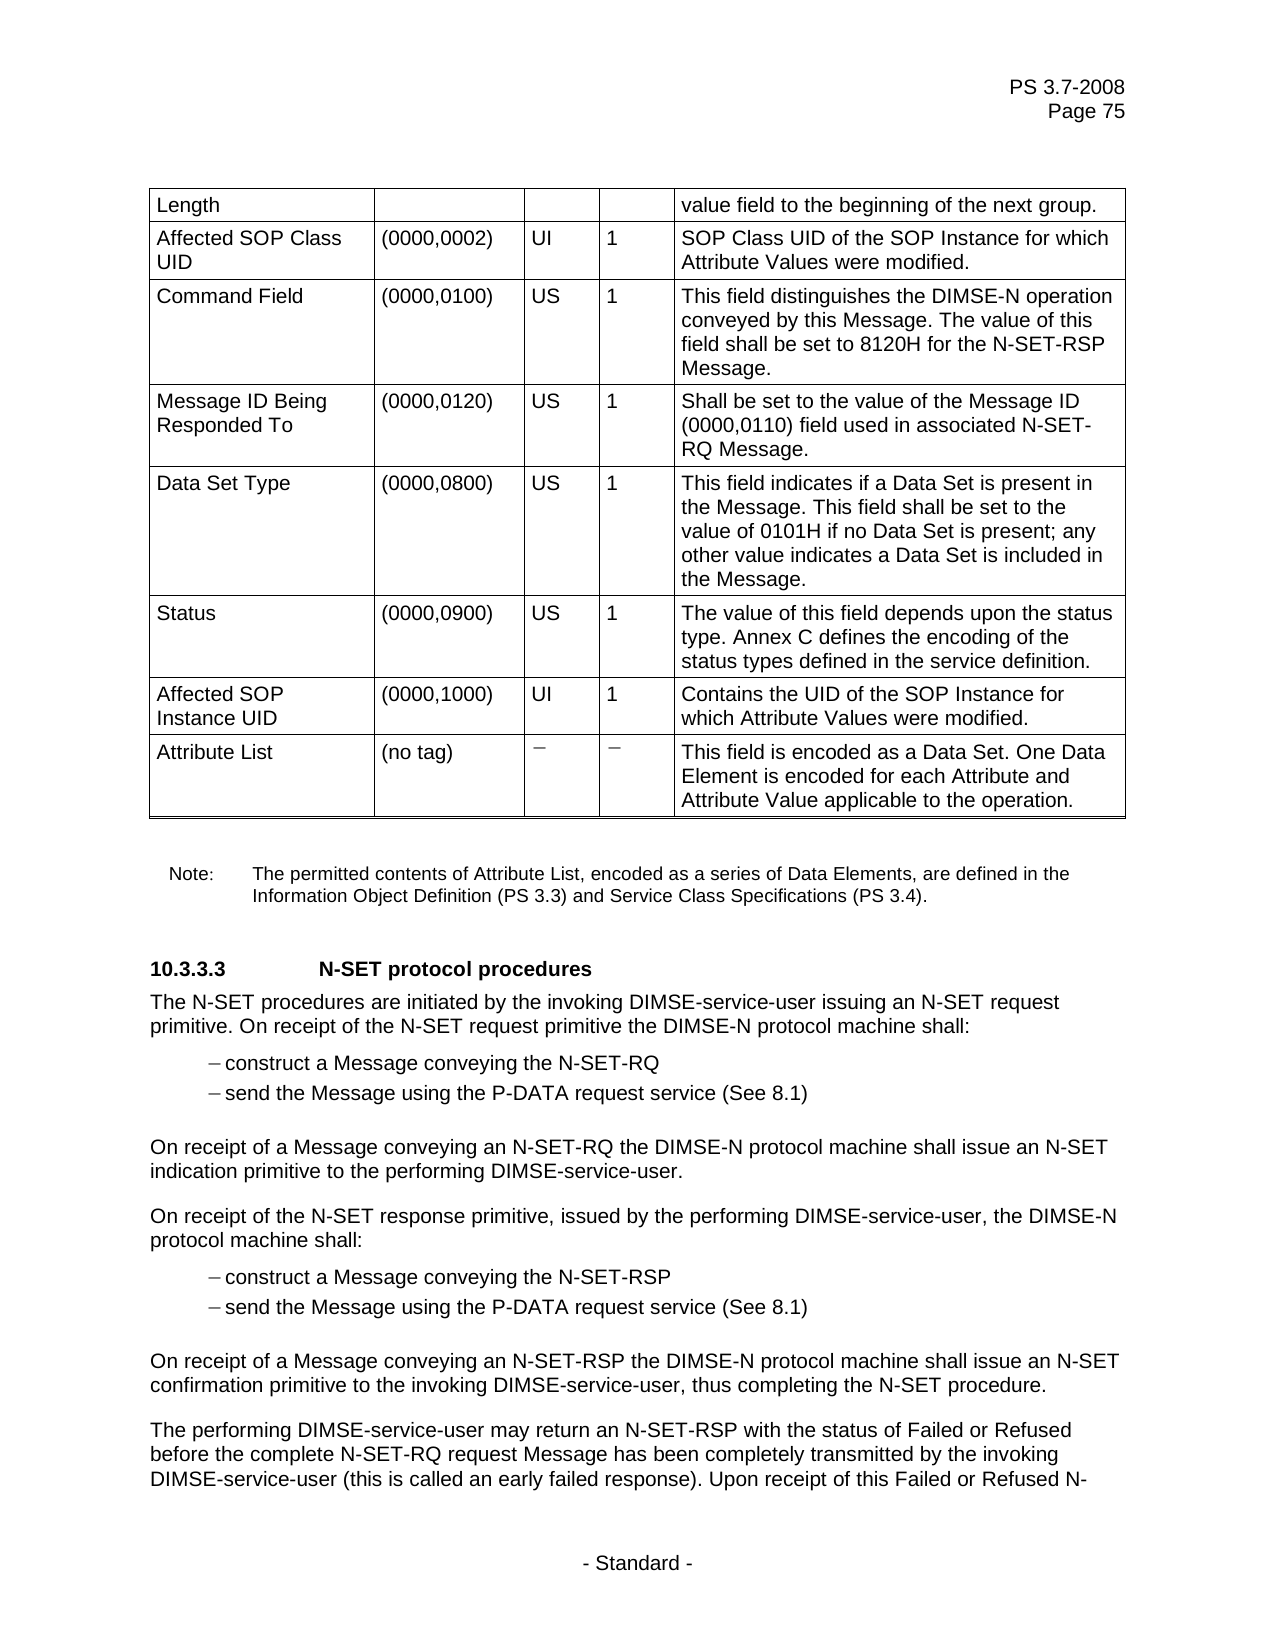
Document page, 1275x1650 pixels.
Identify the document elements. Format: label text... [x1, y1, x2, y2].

table_cell This field indicates if a Data Set is present in the Message. This field shall be set to the value of 0101H if no Data Set is present; any other value indicates a Data Set is included in the Message. [675, 467, 1125, 595]
table_cell US [525, 467, 599, 595]
table_cell (0000,0800) [375, 467, 524, 595]
text On receipt of a Message conveying an N-SET-RSP the DIMSE-N protocol machine shall issue an N-SET confirmation primitive to the invoking DIMSE-service-user, thus completing the N-SET procedure. [150, 1349, 1125, 1397]
table_cell Affected SOP Class UID [150, 222, 374, 278]
text On receipt of a Message conveying an N-SET-RQ the DIMSE-N protocol machine shall issue an N-SET indication primitive to the performing DIMSE-service-user. [150, 1135, 1125, 1183]
table_cell 1 [600, 385, 674, 466]
table_cell Shall be set to the value of the Message ID (0000,0110) field used in associated N-SET-RQ Message. [675, 385, 1125, 466]
text  construct a Message conveying the N-SET-RQ [206, 1050, 1125, 1074]
table_cell (0000,0900) [375, 596, 524, 677]
text  send the Message using the P-DATA request service (See 8.1) [206, 1081, 1125, 1129]
text  construct a Message conveying the N-SET-RSP [206, 1265, 1125, 1289]
table_cell [525, 189, 599, 221]
table_cell UI [525, 678, 599, 734]
table_cell US [525, 596, 599, 677]
table_cell Status [150, 596, 374, 677]
table_cell The value of this field depends upon the status type. Annex C defines the encoding of the status types defined in the service definition. [675, 596, 1125, 677]
table_cell [375, 189, 524, 221]
table_cell Attribute List [150, 735, 374, 816]
subtitle 10.3.3.3 N-SET protocol procedures [150, 957, 1125, 981]
table_cell (no tag) [375, 735, 524, 816]
table_cell value field to the beginning of the next group. [675, 189, 1125, 221]
table_cell 1 [600, 467, 674, 595]
text The N-SET procedures are initiated by the invoking DIMSE-service-user issuing an N-SET request primitive. On receipt of the N-SET request primitive the DIMSE-N protocol machine shall: [150, 990, 1125, 1038]
table_cell (0000,0002) [375, 222, 524, 278]
table_cell Command Field [150, 280, 374, 384]
text On receipt of the N-SET response primitive, issued by the performing DIMSE-service-user, the DIMSE-N protocol machine shall: [150, 1204, 1125, 1252]
table_cell [600, 189, 674, 221]
text The performing DIMSE-service-user may return an N-SET-RSP with the status of Failed or Refused before the complete N-SET-RQ request Message has been completely transmitted by the invoking DIMSE-service-user (this is called an early failed response). Upon receipt of this Failed or Refused N- [150, 1418, 1125, 1491]
table_cell 1 [600, 678, 674, 734]
table_cell SOP Class UID of the SOP Instance for which Attribute Values were modified. [675, 222, 1125, 278]
table_cell (0000,1000) [375, 678, 524, 734]
table_cell Data Set Type [150, 467, 374, 595]
table_cell This field distinguishes the DIMSE-N operation conveyed by this Message. The value of this field shall be set to 8120H for the N-SET-RSP Message. [675, 280, 1125, 384]
table_cell  [525, 735, 599, 816]
table_cell (0000,0100) [375, 280, 524, 384]
table_cell Message ID Being Responded To [150, 385, 374, 466]
text  send the Message using the P-DATA request service (See 8.1) [206, 1295, 1125, 1343]
table_cell US [525, 280, 599, 384]
table_cell (0000,0120) [375, 385, 524, 466]
table_cell 1 [600, 222, 674, 278]
table_cell UI [525, 222, 599, 278]
table_cell  [600, 735, 674, 816]
table_cell 1 [600, 596, 674, 677]
table_cell 1 [600, 280, 674, 384]
table_cell Contains the UID of the SOP Instance for which Attribute Values were modified. [675, 678, 1125, 734]
table_cell This field is encoded as a Data Set. One Data Element is encoded for each Attribute and Attribute Value applicable to the operation. [675, 735, 1125, 816]
text Note The permitted contents of Attribute List, encoded as a series of Data Elements, are defined in the Information Object Definition (PS 3.3) and Service Class Specifications (PS 3.4). [169, 863, 1125, 906]
table_cell US [525, 385, 599, 466]
table_cell Length [150, 189, 374, 221]
table_cell Affected SOP Instance UID [150, 678, 374, 734]
